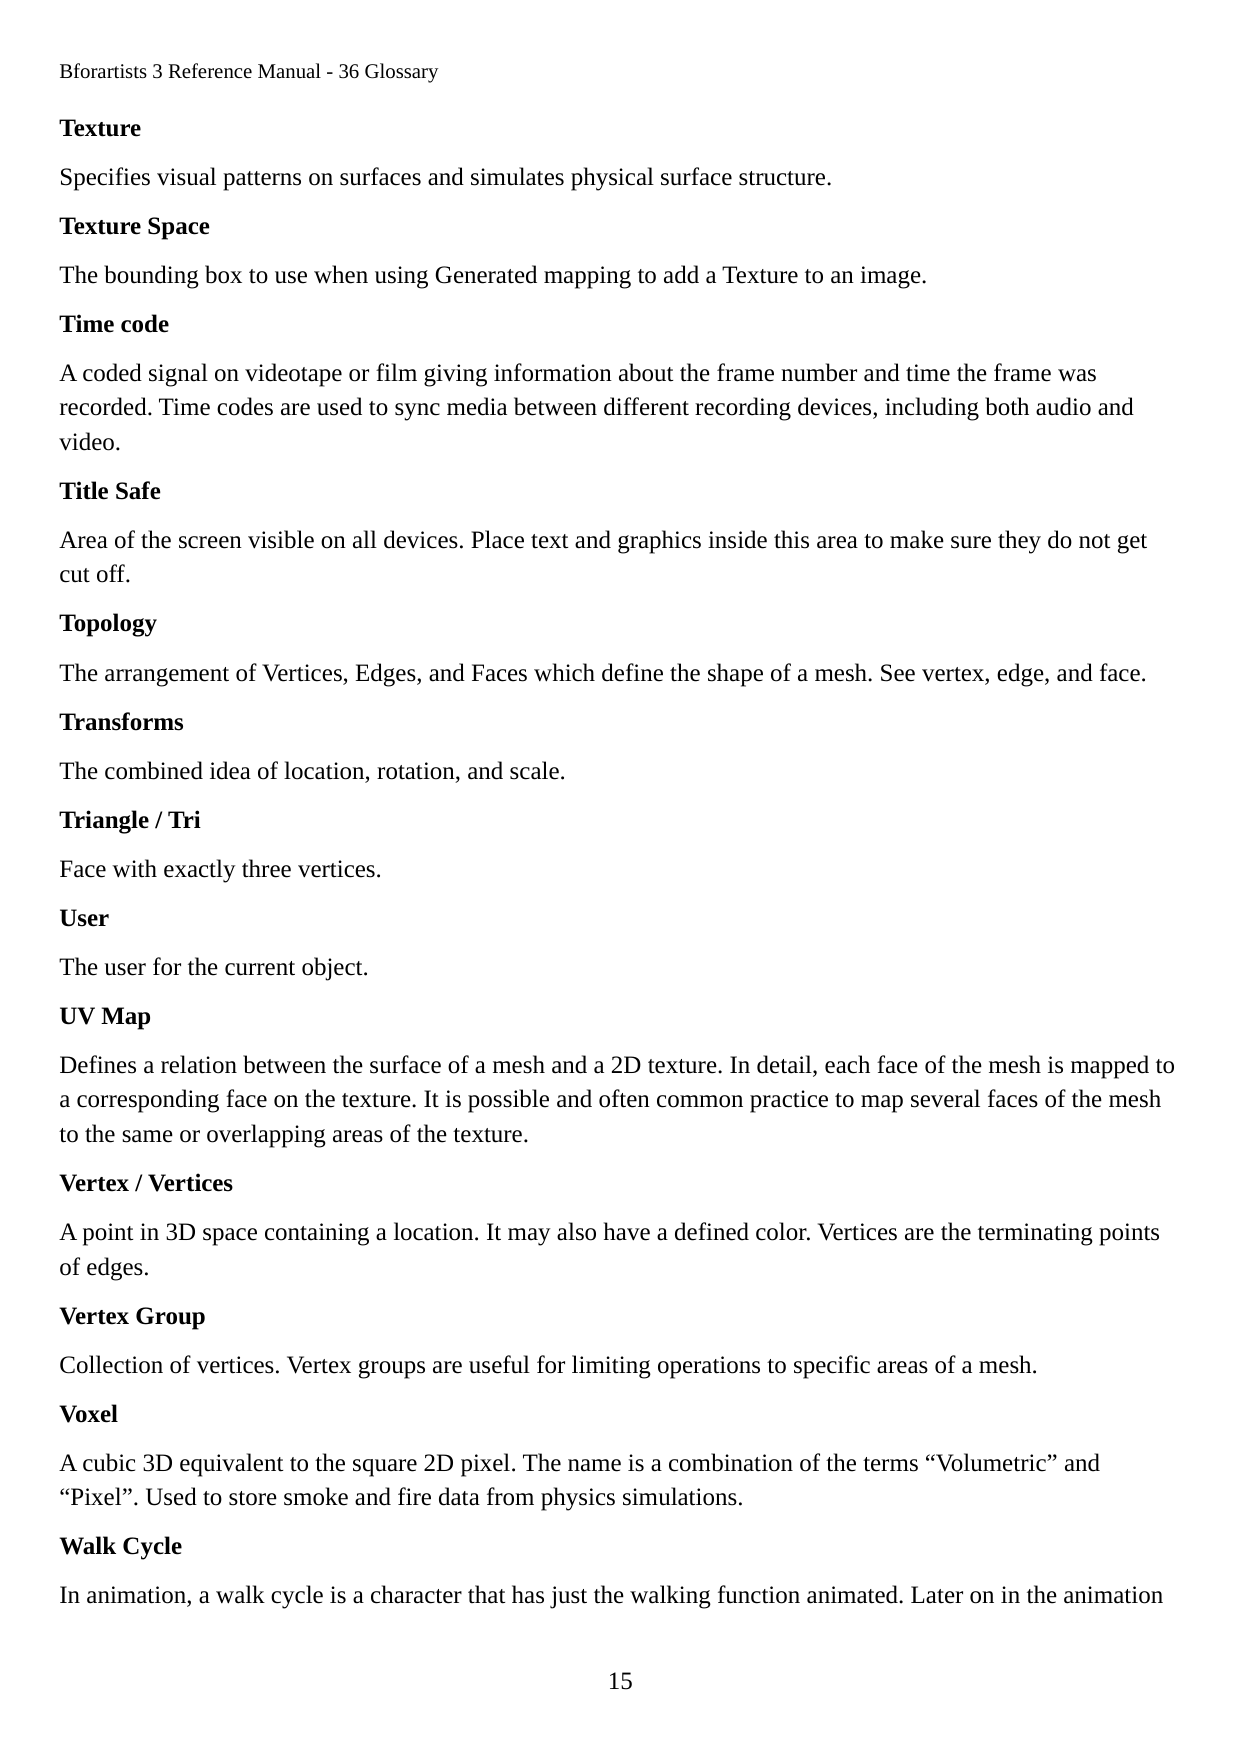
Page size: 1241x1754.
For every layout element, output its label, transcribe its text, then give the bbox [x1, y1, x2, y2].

text UV Map [59, 1001, 1181, 1030]
text Area of the screen visible on all devices. Place text and graphics inside this area to make sure they do not get cut off. [59, 525, 1181, 588]
text Walk Cycle [59, 1531, 1181, 1560]
text Collection of vertices. Vertex groups are useful for limiting operations to specific areas of a mesh. [59, 1350, 1181, 1378]
text Face with exactly three vertices. [59, 854, 1181, 883]
text Defines a relation between the surface of a mesh and a 2D texture. In detail, each face of the mesh is mapped to a corresponding face on the texture. It is possible and often common practice to map several faces of the mesh to the same or overlapping areas of the texture. [59, 1050, 1181, 1148]
text Topology [59, 608, 1181, 637]
text In animation, a walk cycle is a character that has just the walking function animated. Later on in the animation [59, 1581, 1181, 1609]
text A point in 3D space containing a location. It may also have a defined color. Vertices are the terminating points of edges. [59, 1217, 1181, 1280]
text The combined idea of location, rotation, and scale. [59, 756, 1181, 784]
text Triangle / Tri [59, 805, 1181, 833]
text Title Safe [59, 476, 1181, 505]
text Vertex / Vertices [59, 1168, 1181, 1197]
text Texture [59, 113, 1181, 141]
text Transforms [59, 707, 1181, 735]
text The bounding box to use when using Generated mapping to add a Texture to an image. [59, 260, 1181, 288]
text A cubic 3D equivalent to the square 2D pixel. The name is a combination of the terms “Volumetric” and “Pixel”. Used to store smoke and fire data from physics simulations. [59, 1448, 1181, 1511]
text Voxel [59, 1399, 1181, 1428]
text Specifies visual patterns on surfaces and simulates physical surface structure. [59, 162, 1181, 190]
text A coded signal on videotape or film giving information about the frame number and time the frame was recorded. Time codes are used to sync media between different recording devices, including both audio and video. [59, 358, 1181, 456]
text The arrangement of Vertices, Edges, and Faces which define the shape of a mesh. See vertex, edge, and face. [59, 658, 1181, 686]
text The user for the current object. [59, 952, 1181, 981]
text User [59, 903, 1181, 932]
text Texture Space [59, 211, 1181, 239]
text Vertex Group [59, 1301, 1181, 1329]
text Time code [59, 309, 1181, 338]
